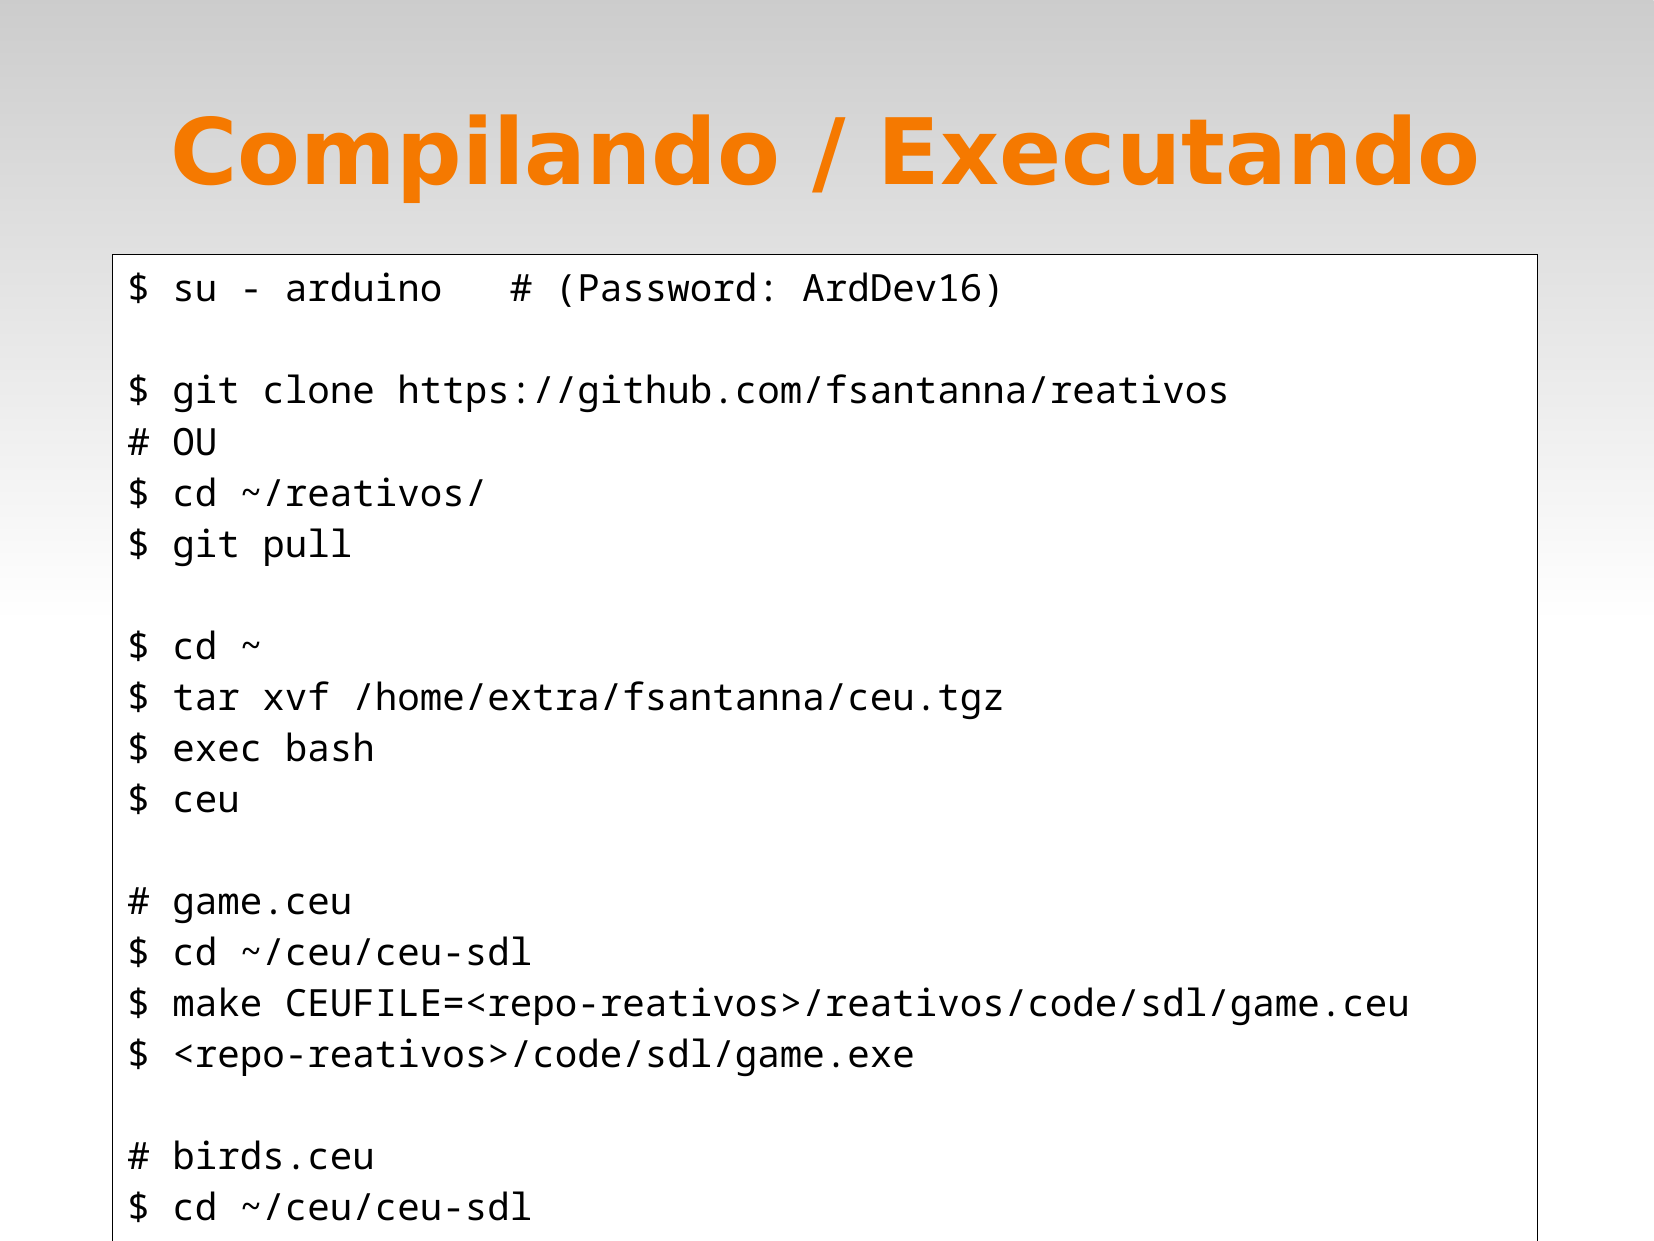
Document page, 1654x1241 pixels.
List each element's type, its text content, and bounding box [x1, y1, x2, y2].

title Compilando / Executando [82, 49, 1571, 257]
text_box $ su - arduino # (Password: ArdDev16) $ git clone https://github.com/fsantanna/reativos # OU $ cd ~/reativos/ $ git pull $ cd ~ $ tar xvf /home/extra/fsantanna/ceu.tgz $ exec bash $ ceu # game.ceu $ cd ~/ceu/ceu-sdl $ make CEUFILE=<repo-reativos>/reativos/code/sdl/game.ceu $ <repo-reativos>/code/sdl/game.exe # birds.ceu $ cd ~/ceu/ceu-sdl $ make CEUFILE=<repo-reativos>/reativos/code/sdl/birds.ceu $ cd <repo-reativos>/code/sdl/ && ./birds.exe [112, 254, 1538, 1184]
